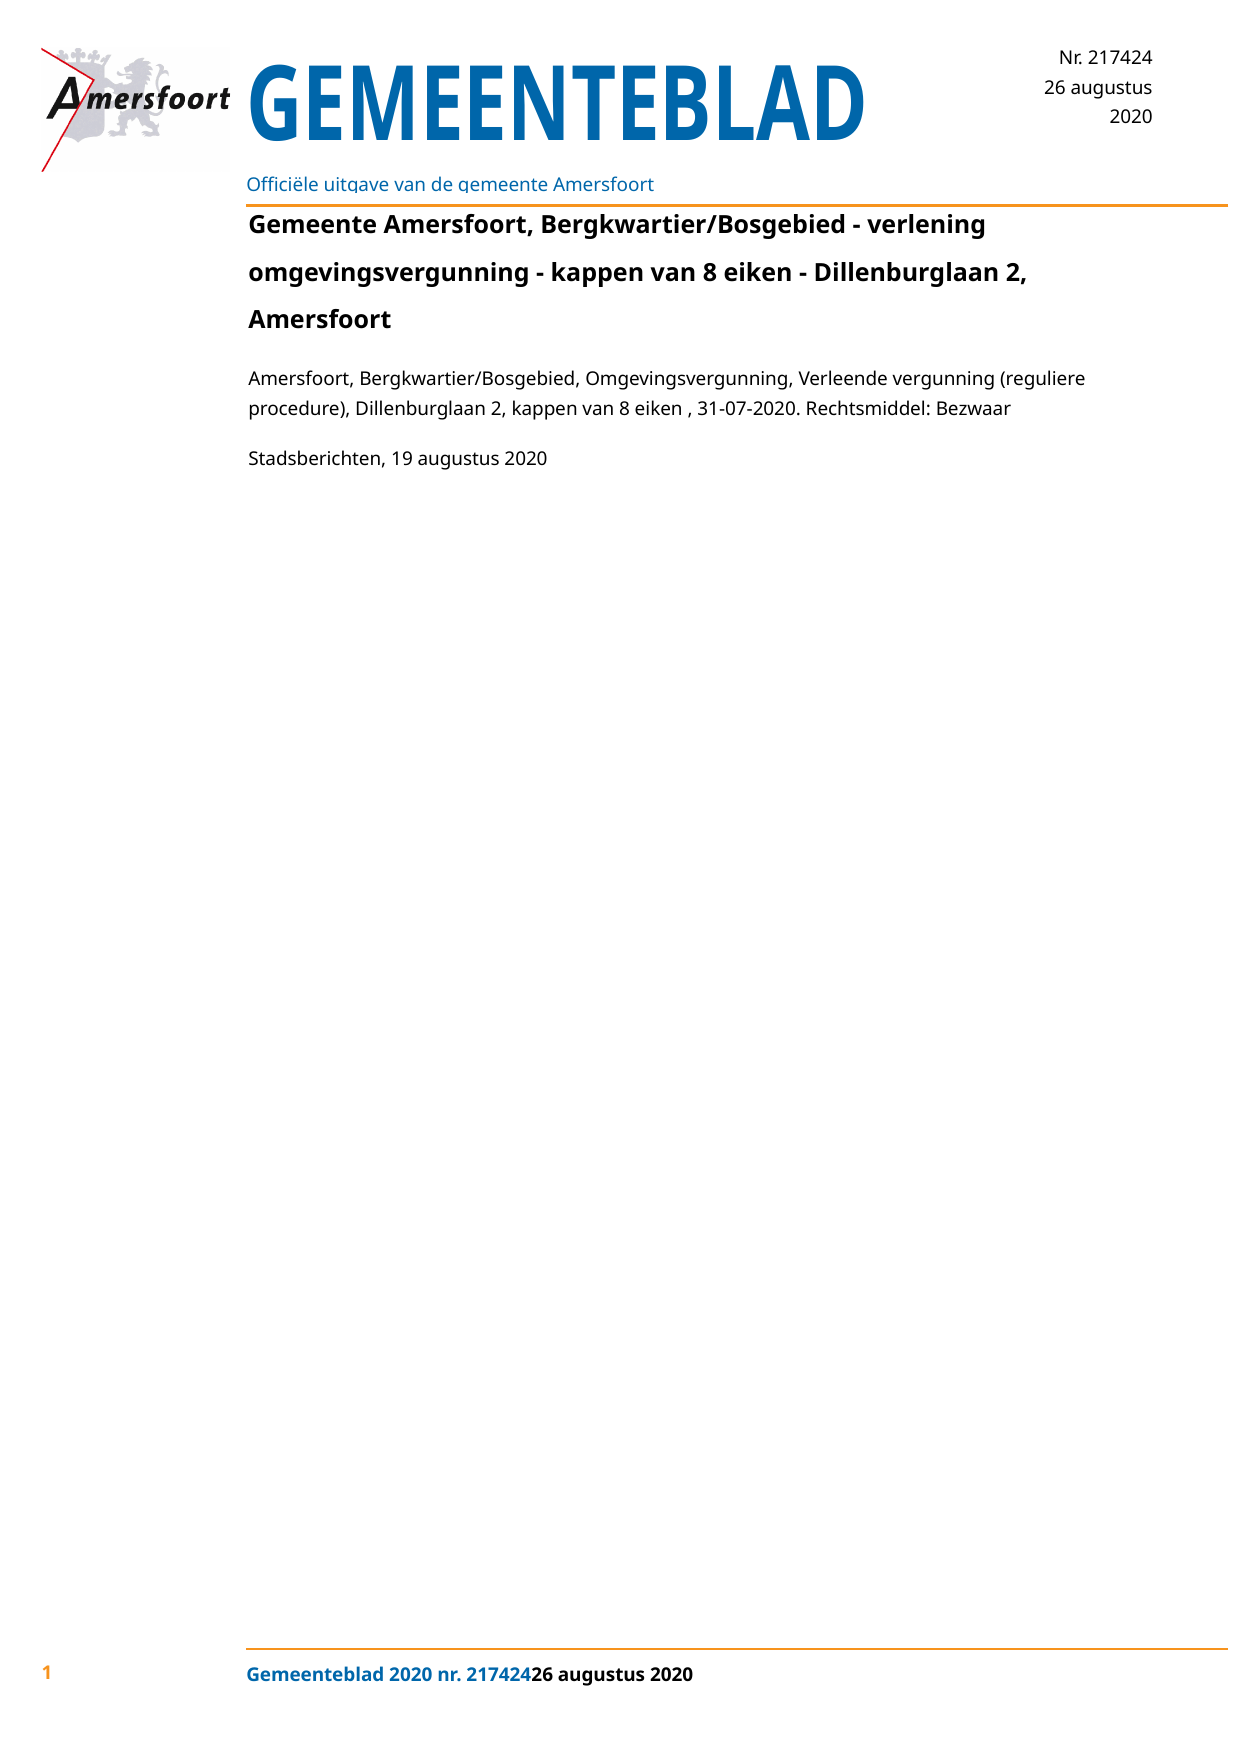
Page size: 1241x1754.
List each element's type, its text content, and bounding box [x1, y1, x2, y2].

picture [41, 47, 231, 172]
text Stadsberichten, 19 augustus 2020 [248, 446, 1152, 471]
text Gemeente Amersfoort, Bergkwartier/Bosgebied - verlening omgevingsvergunning - kappen van 8 eiken - Dillenburglaan 2, Amersfoort [248, 207, 1152, 336]
text Amersfoort, Bergkwartier/Bosgebied, Omgevingsvergunning, Verleende vergunning (reguliere procedure), Dillenburglaan 2, kappen van 8 eiken , 31-07-2020. Rechtsmiddel: Bezwaar [248, 366, 1152, 421]
